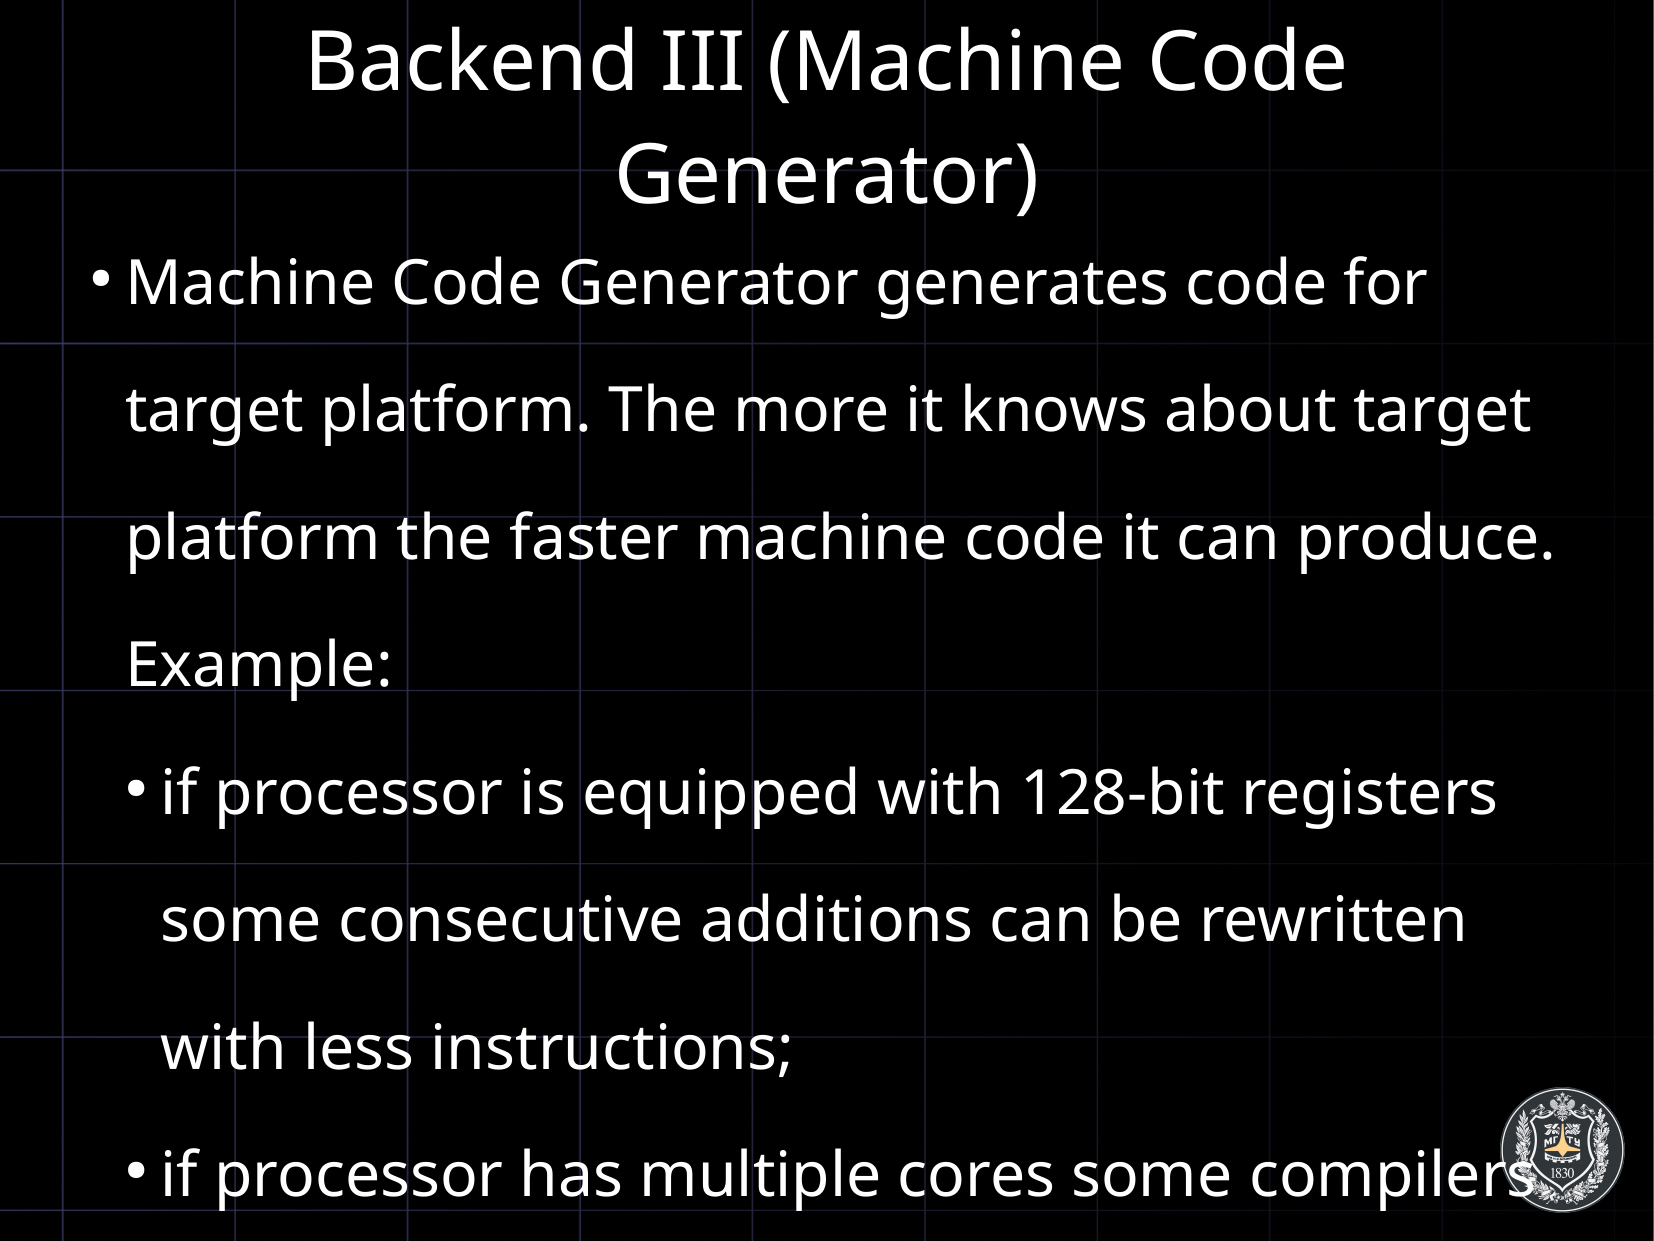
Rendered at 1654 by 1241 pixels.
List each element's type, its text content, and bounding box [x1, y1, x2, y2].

text_box Machine Code Generator generates code for target platform. The more it knows about target platform the faster machine code it can produce. Example: if processor is equipped with 128-bit registers some consecutive additions can be rewritten with less instructions; if processor has multiple cores some compilers can parallel code execution; usage of special Intel’s multimedia instructions set; replace `memcpy` calls with hardware DMA calls. [75, 187, 1576, 1159]
title Backend III (Machine Code Generator) [82, 37, 1571, 187]
picture [0, 0, 1654, 1241]
